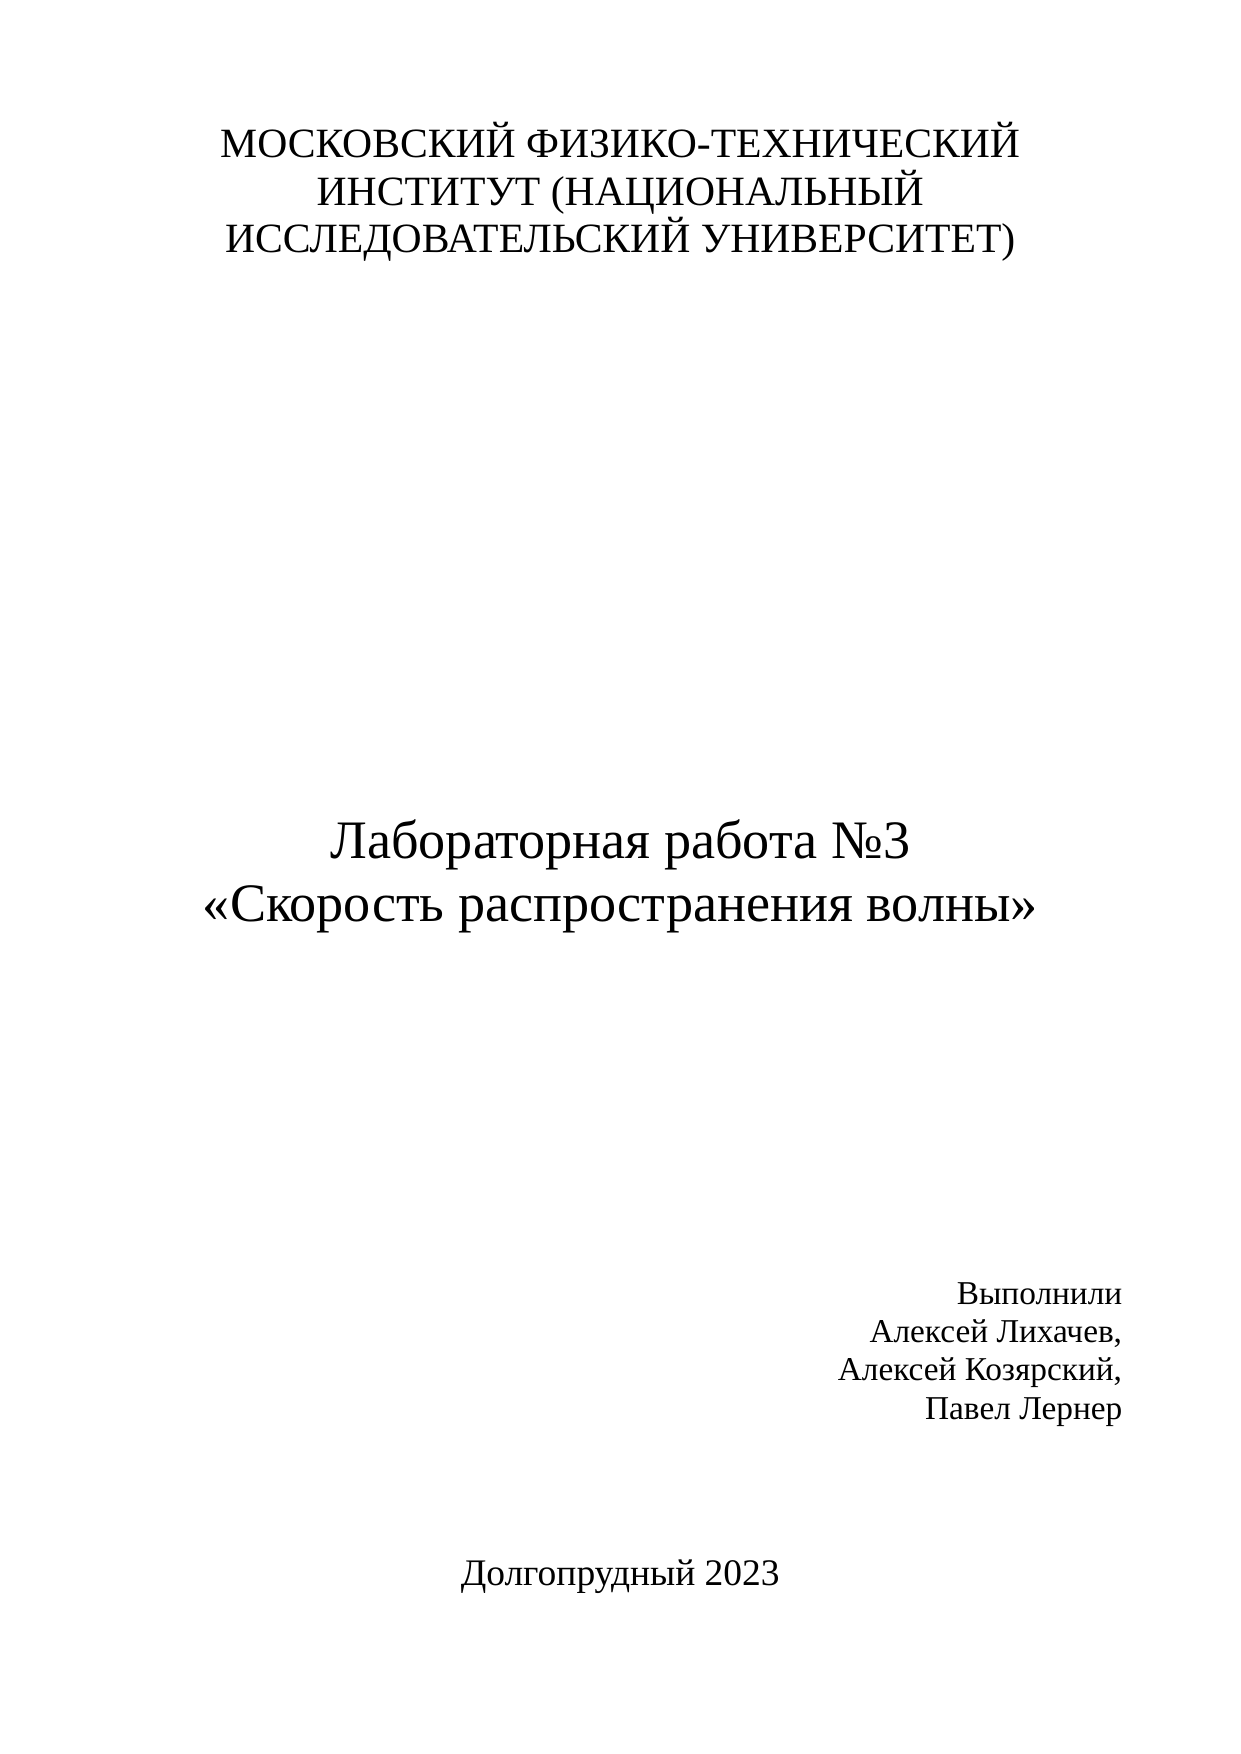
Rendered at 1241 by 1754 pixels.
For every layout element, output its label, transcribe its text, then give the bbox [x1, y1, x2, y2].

text Павел Лернер [118, 1388, 1122, 1426]
text «Скорость распространения волны» [118, 870, 1122, 933]
text Лабораторная работа №3 [118, 808, 1122, 870]
text Выполнили [118, 1273, 1122, 1311]
text Алексей Лихачев, [118, 1311, 1122, 1349]
text Алексей Козярский, [118, 1349, 1122, 1388]
text Долгопрудный 2023 [118, 1551, 1122, 1594]
text МОСКОВСКИЙ ФИЗИКО-ТЕХНИЧЕСКИЙ ИНСТИТУТ (НАЦИОНАЛЬНЫЙ ИССЛЕДОВАТЕЛЬСКИЙ УНИВЕРСИТЕТ) [118, 118, 1122, 262]
